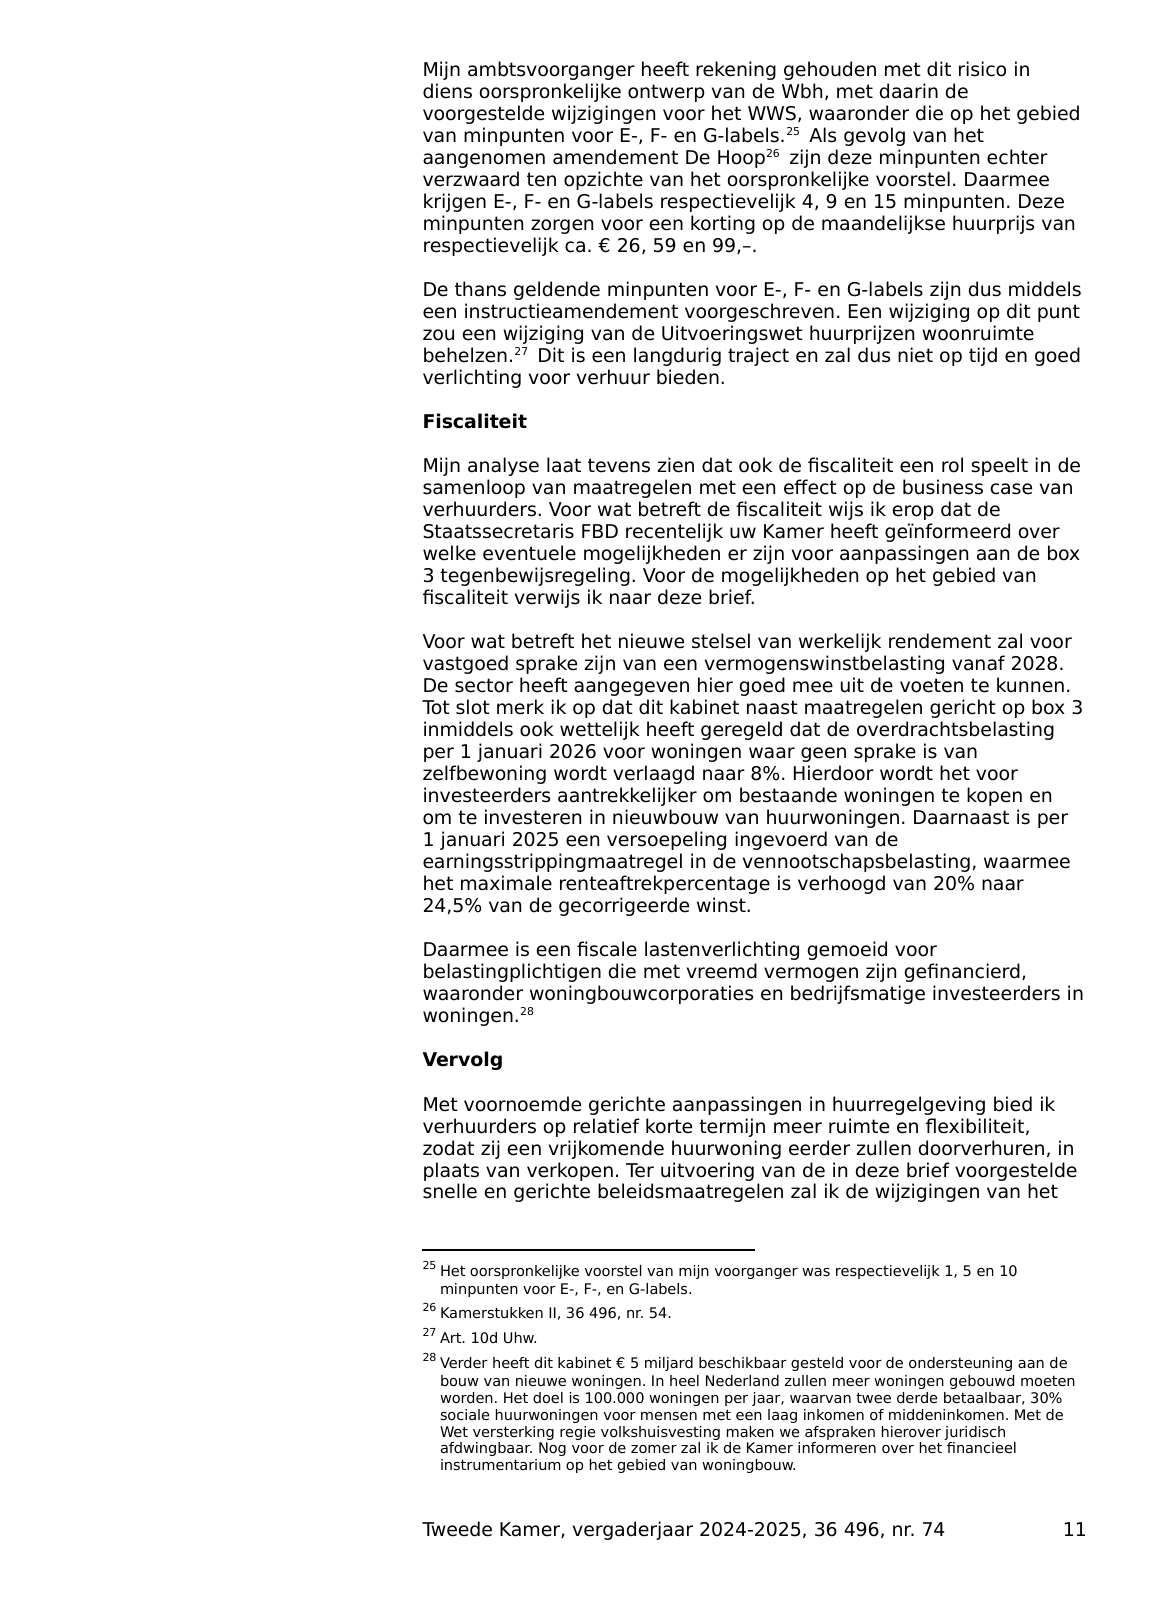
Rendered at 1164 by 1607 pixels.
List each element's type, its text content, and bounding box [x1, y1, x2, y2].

text De thans geldende minpunten voor E-, F- en G-labels zijn dus middels een instructieamendement voorgeschreven. Een wijziging op dit punt zou een wijziging van de Uitvoeringswet huurprijzen woonruimte behelzen. Dit is een langdurig traject en zal dus niet op tijd en goed verlichting voor verhuur bieden. [422, 279, 1087, 389]
text Met voornoemde gerichte aanpassingen in huurregelgeving bied ik verhuurders op relatief korte termijn meer ruimte en flexibiliteit, zodat zij een vrijkomende huurwoning eerder zullen doorverhuren, in plaats van verkopen. Ter uitvoering van de in deze brief voorgestelde snelle en gerichte beleidsmaatregelen zal ik de wijzigingen van het [422, 1093, 1087, 1203]
text Mijn analyse laat tevens zien dat ook de fiscaliteit een rol speelt in de samenloop van maatregelen met een effect op de business case van verhuurders. Voor wat betreft de fiscaliteit wijs ik erop dat de Staatssecretaris FBD recentelijk uw Kamer heeft geïnformeerd over welke eventuele mogelijkheden er zijn voor aanpassingen aan de box 3 tegenbewijsregeling. Voor de mogelijkheden op het gebied van fiscaliteit verwijs ik naar deze brief. [422, 455, 1087, 609]
text Mijn ambtsvoorganger heeft rekening gehouden met dit risico in diens oorspronkelijke ontwerp van de Wbh, met daarin de voorgestelde wijzigingen voor het WWS, waaronder die op het gebied van minpunten voor E-, F- en G-labels. Als gevolg van het aangenomen amendement De Hoop zijn deze minpunten echter verzwaard ten opzichte van het oorspronkelijke voorstel. Daarmee krijgen E-, F- en G-labels respectievelijk 4, 9 en 15 minpunten. Deze minpunten zorgen voor een korting op de maandelijkse huurprijs van respectievelijk ca. € 26, 59 en 99,–. [422, 59, 1087, 257]
subtitle Fiscaliteit [422, 411, 1087, 433]
text Verder heeft dit kabinet € 5 miljard beschikbaar gesteld voor de ondersteuning aan de bouw van nieuwe woningen. In heel Nederland zullen meer woningen gebouwd moeten worden. Het doel is 100.000 woningen per jaar, waarvan twee derde betaalbaar, 30% sociale huurwoningen voor mensen met een laag inkomen of middeninkomen. Met de Wet versterking regie volkshuisvesting maken we afspraken hierover juridisch afdwingbaar. Nog voor de zomer zal ik de Kamer informeren over het financieel instrumentarium op het gebied van woningbouw. [422, 1351, 1087, 1474]
text Voor wat betreft het nieuwe stelsel van werkelijk rendement zal voor vastgoed sprake zijn van een vermogenswinstbelasting vanaf 2028. De sector heeft aangegeven hier goed mee uit de voeten te kunnen. Tot slot merk ik op dat dit kabinet naast maatregelen gericht op box 3 inmiddels ook wettelijk heeft geregeld dat de overdrachtsbelasting per 1 januari 2026 voor woningen waar geen sprake is van zelfbewoning wordt verlaagd naar 8%. Hierdoor wordt het voor investeerders aantrekkelijker om bestaande woningen te kopen en om te investeren in nieuwbouw van huurwoningen. Daarnaast is per 1 januari 2025 een versoepeling ingevoerd van de earningsstrippingmaatregel in de vennootschapsbelasting, waarmee het maximale renteaftrekpercentage is verhoogd van 20% naar 24,5% van de gecorrigeerde winst. [422, 631, 1087, 917]
text Art. 10d Uhw. [422, 1326, 1087, 1348]
subtitle Vervolg [422, 1049, 1087, 1071]
text Kamerstukken II, 36 496, nr. 54. [422, 1301, 1087, 1323]
text Het oorspronkelijke voorstel van mijn voorganger was respectievelijk 1, 5 en 10 minpunten voor E-, F-, en G-labels. [422, 1259, 1087, 1298]
text Daarmee is een fiscale lastenverlichting gemoeid voor belastingplichtigen die met vreemd vermogen zijn gefinancierd, waaronder woningbouwcorporaties en bedrijfsmatige investeerders in woningen. [422, 939, 1087, 1027]
